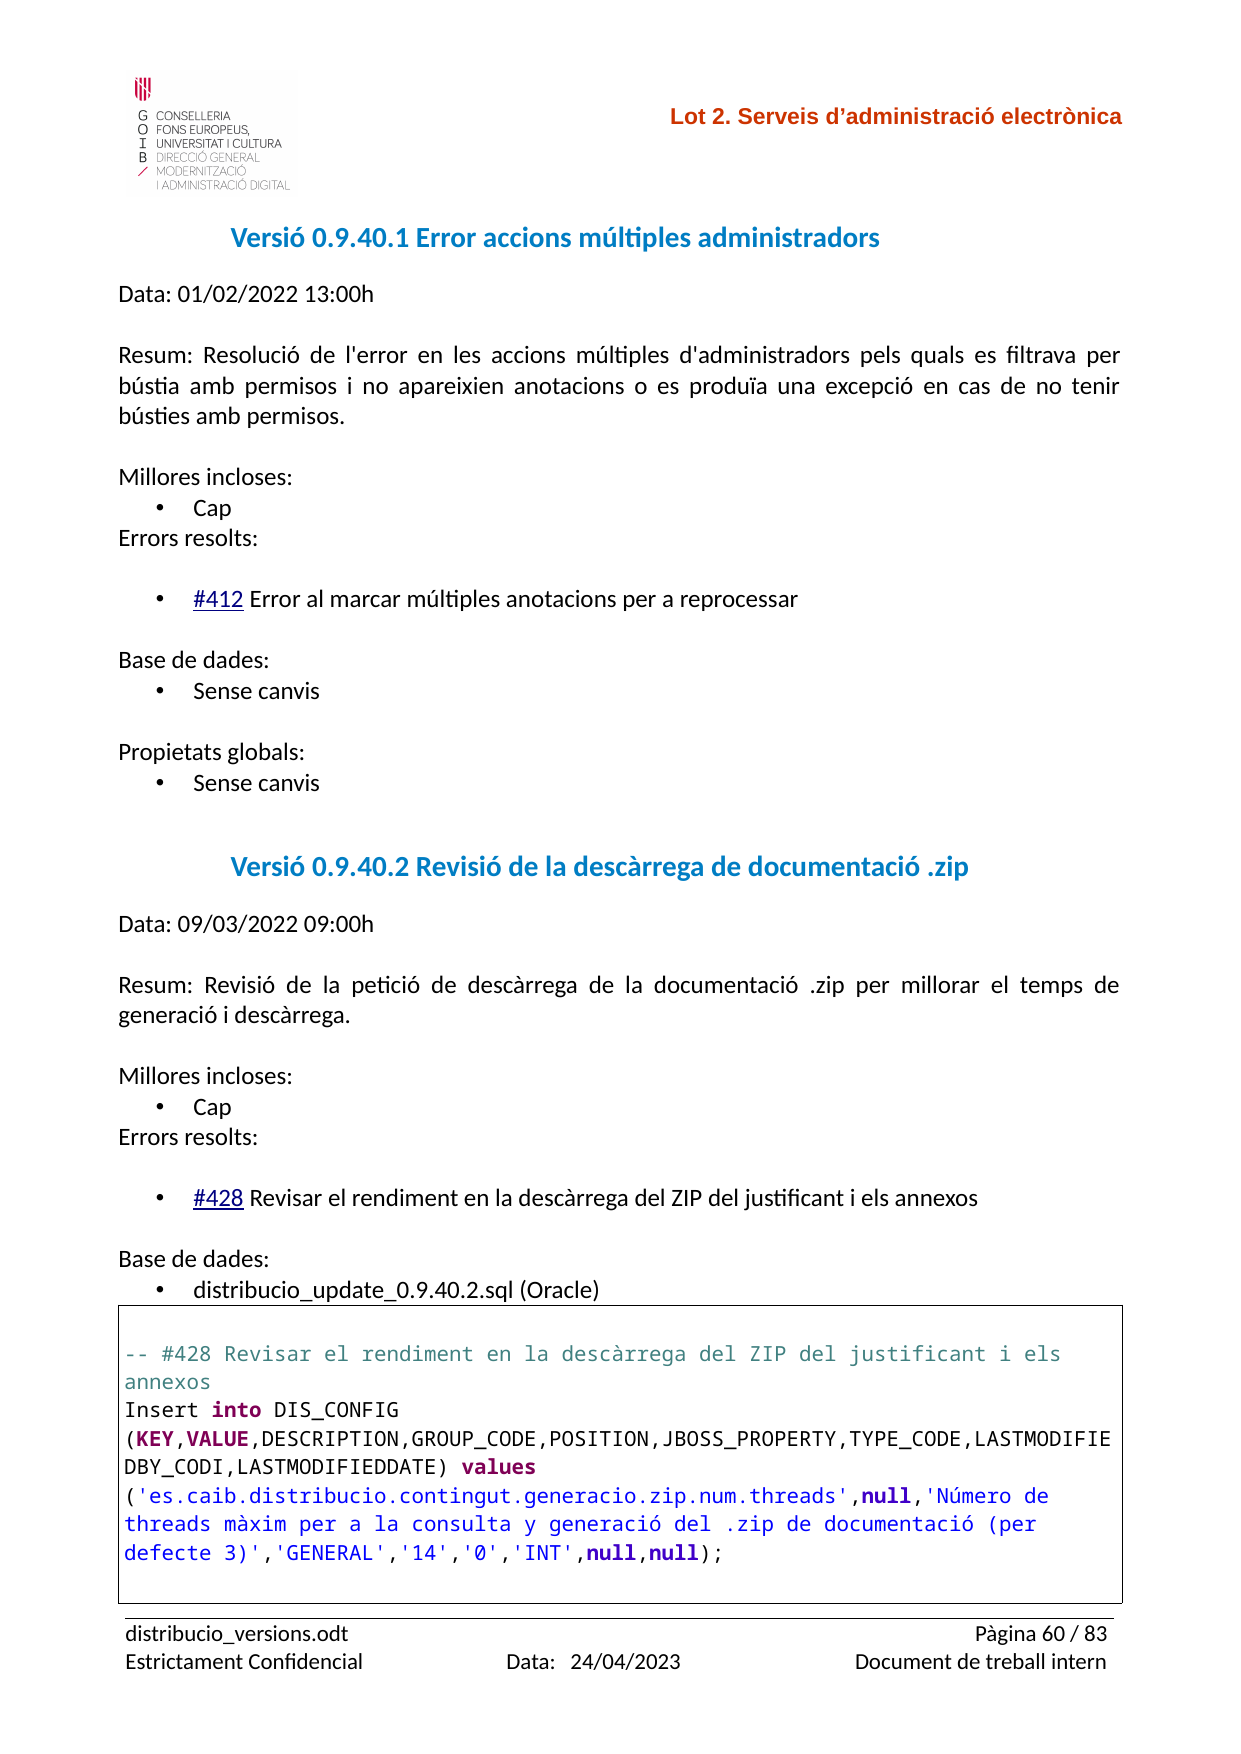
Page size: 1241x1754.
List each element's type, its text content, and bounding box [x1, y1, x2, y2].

table_header -- #428 Revisar el rendiment en la descàrrega del ZIP del justificant i els annexos Insert into DIS_CONFIG (KEY,VALUE,DESCRIPTION,GROUP_CODE,POSITION,JBOSS_PROPERTY,TYPE_CODE,LASTMODIFIEDBY_CODI,LASTMODIFIEDDATE) values ('es.caib.distribucio.contingut.generacio.zip.num.threads',null,'Número de threads màxim per a la consulta y generació del .zip de documentació (per defecte 3)','GENERAL','14','0','INT',null,null); [119, 1306, 1122, 1602]
text Millores incloses: [118, 462, 1122, 492]
text Propietats globals: [118, 736, 1122, 767]
subtitle Versió 0.9.40.1 Error accions múltiples administradors [153, 219, 1122, 255]
text Resum: Revisió de la petició de descàrrega de la documentació .zip per millorar el temps de generació i descàrrega. [118, 969, 1122, 1030]
text Millores incloses: [118, 1060, 1122, 1091]
list Sense canvis [156, 767, 1122, 797]
list Cap [156, 1091, 1122, 1121]
list distribucio_update_0.9.40.2.sql (Oracle) [156, 1274, 1122, 1304]
text Data: 01/02/2022 13:00h [118, 278, 1122, 309]
text Errors resolts: [118, 1121, 1122, 1152]
picture [126, 70, 299, 197]
text Base de dades: [118, 645, 1122, 675]
text Errors resolts: [118, 523, 1122, 553]
text Base de dades: [118, 1243, 1122, 1274]
text Data: 09/03/2022 09:00h [118, 908, 1122, 938]
list Cap [156, 492, 1122, 523]
list #428 Revisar el rendiment en la descàrrega del ZIP del justificant i els annexos [156, 1182, 1122, 1213]
text Resum: Resolució de l'error en les accions múltiples d'administradors pels quals es filtrava per bústia amb permisos i no apareixien anotacions o es produïa una excepció en cas de no tenir bústies amb permisos. [118, 339, 1122, 431]
list #412 Error al marcar múltiples anotacions per a reprocessar [156, 584, 1122, 614]
subtitle Versió 0.9.40.2 Revisió de la descàrrega de documentació .zip [153, 848, 1122, 884]
list Sense canvis [156, 675, 1122, 706]
